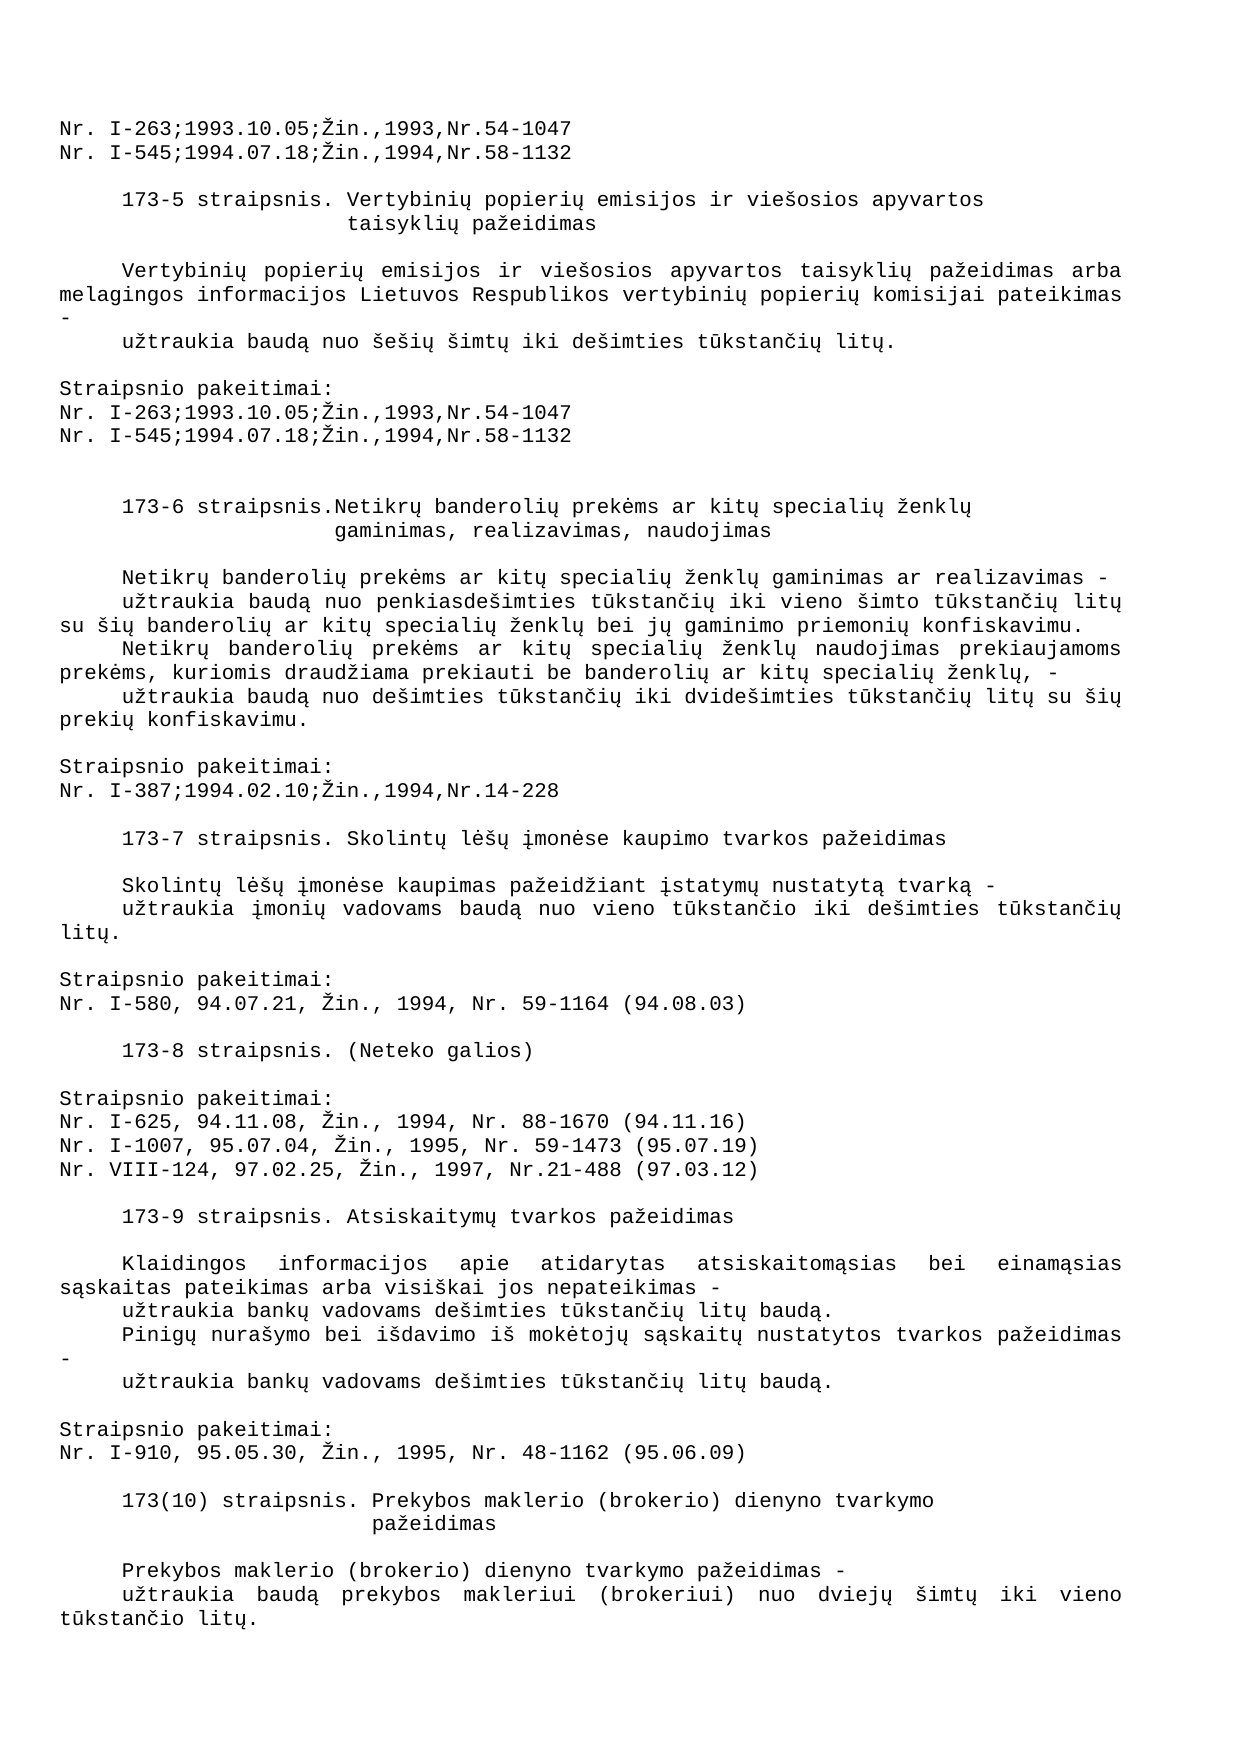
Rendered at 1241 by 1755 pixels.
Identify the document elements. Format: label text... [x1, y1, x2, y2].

text pažeidimas [59, 1513, 1122, 1537]
text Netikrų banderolių prekėms ar kitų specialių ženklų gaminimas ar realizavimas - [59, 567, 1122, 591]
text Pinigų nurašymo bei išdavimo iš mokėtojų sąskaitų nustatytos tvarkos pažeidimas - [59, 1324, 1122, 1371]
text taisyklių pažeidimas [59, 213, 1122, 236]
text Klaidingos informacijos apie atidarytas atsiskaitomąsias bei einamąsias sąskaitas pateikimas arba visiškai jos nepateikimas - [59, 1253, 1122, 1300]
text užtraukia baudą nuo penkiasdešimties tūkstančių iki vieno šimto tūkstančių litų su šių banderolių ar kitų specialių ženklų bei jų gaminimo priemonių konfiskavimu. [59, 591, 1122, 638]
text Vertybinių popierių emisijos ir viešosios apyvartos taisyklių pažeidimas arba melagingos informacijos Lietuvos Respublikos vertybinių popierių komisijai pateikimas - [59, 260, 1122, 331]
text 173-9 straipsnis. Atsiskaitymų tvarkos pažeidimas [59, 1206, 1122, 1229]
text 173-5 straipsnis. Vertybinių popierių emisijos ir viešosios apyvartos [59, 189, 1122, 213]
text Straipsnio pakeitimai: [59, 1088, 1122, 1111]
text Prekybos maklerio (brokerio) dienyno tvarkymo pažeidimas - [59, 1561, 1122, 1584]
text Nr. I-625, 94.11.08, Žin., 1994, Nr. 88-1670 (94.11.16) [59, 1111, 1122, 1135]
text Nr. I-545;1994.07.18;Žin.,1994,Nr.58-1132 [59, 426, 1122, 449]
text 173-7 straipsnis. Skolintų lėšų įmonėse kaupimo tvarkos pažeidimas [59, 827, 1122, 851]
text Nr. I-1007, 95.07.04, Žin., 1995, Nr. 59-1473 (95.07.19) [59, 1135, 1122, 1158]
text Nr. I-387;1994.02.10;Žin.,1994,Nr.14-228 [59, 780, 1122, 804]
text Nr. VIII-124, 97.02.25, Žin., 1997, Nr.21-488 (97.03.12) [59, 1158, 1122, 1182]
text užtraukia baudą prekybos makleriui (brokeriui) nuo dviejų šimtų iki vieno tūkstančio litų. [59, 1584, 1122, 1631]
text Nr. I-263;1993.10.05;Žin.,1993,Nr.54-1047 [59, 402, 1122, 426]
text užtraukia baudą nuo šešių šimtų iki dešimties tūkstančių litų. [59, 331, 1122, 354]
text Nr. I-580, 94.07.21, Žin., 1994, Nr. 59-1164 (94.08.03) [59, 993, 1122, 1017]
text gaminimas, realizavimas, naudojimas [59, 520, 1122, 544]
text Netikrų banderolių prekėms ar kitų specialių ženklų naudojimas prekiaujamoms prekėms, kuriomis draudžiama prekiauti be banderolių ar kitų specialių ženklų, - [59, 638, 1122, 686]
text Straipsnio pakeitimai: [59, 969, 1122, 993]
text 173-8 straipsnis. (Neteko galios) [59, 1040, 1122, 1064]
text Straipsnio pakeitimai: [59, 757, 1122, 780]
text užtraukia bankų vadovams dešimties tūkstančių litų baudą. [59, 1371, 1122, 1395]
text Nr. I-910, 95.05.30, Žin., 1995, Nr. 48-1162 (95.06.09) [59, 1442, 1122, 1466]
text Skolintų lėšų įmonėse kaupimas pažeidžiant įstatymų nustatytą tvarką - [59, 875, 1122, 898]
text 173(10) straipsnis. Prekybos maklerio (brokerio) dienyno tvarkymo [59, 1489, 1122, 1513]
text užtraukia įmonių vadovams baudą nuo vieno tūkstančio iki dešimties tūkstančių litų. [59, 898, 1122, 946]
text Straipsnio pakeitimai: [59, 378, 1122, 402]
text užtraukia baudą nuo dešimties tūkstančių iki dvidešimties tūkstančių litų su šių prekių konfiskavimu. [59, 686, 1122, 733]
text 173-6 straipsnis.Netikrų banderolių prekėms ar kitų specialių ženklų [59, 496, 1122, 520]
text Nr. I-545;1994.07.18;Žin.,1994,Nr.58-1132 [59, 142, 1122, 165]
text Nr. I-263;1993.10.05;Žin.,1993,Nr.54-1047 [59, 118, 1122, 142]
text užtraukia bankų vadovams dešimties tūkstančių litų baudą. [59, 1300, 1122, 1324]
text Straipsnio pakeitimai: [59, 1419, 1122, 1442]
